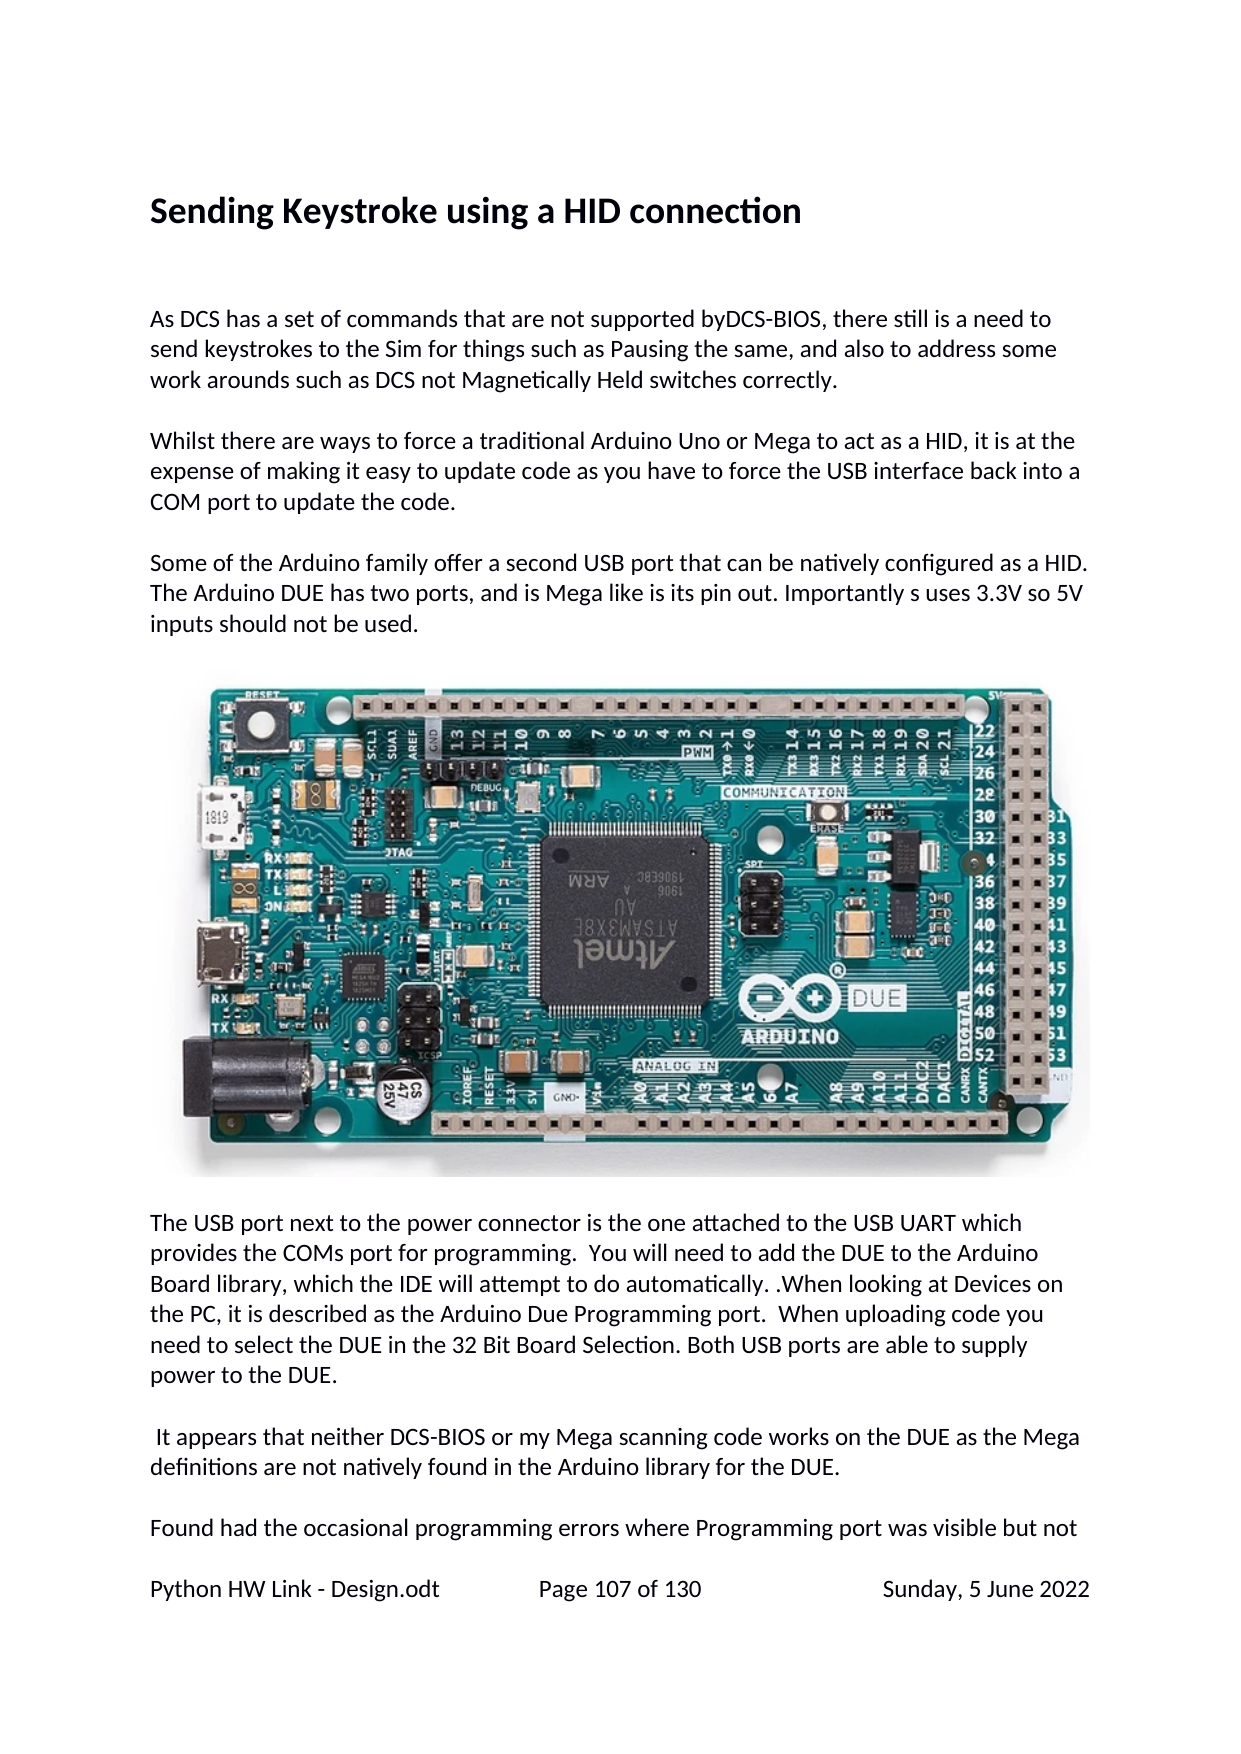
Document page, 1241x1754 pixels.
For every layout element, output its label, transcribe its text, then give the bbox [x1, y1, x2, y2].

text As DCS has a set of commands that are not supported byDCS-BIOS, there still is a need to send keystrokes to the Sim for things such as Pausing the same, and also to address some work arounds such as DCS not Magnetically Held switches correctly. [150, 303, 1090, 394]
text Found had the occasional programming errors where Programming port was visible but not [150, 1512, 1090, 1543]
text Whilst there are ways to force a traditional Arduino Uno or Mega to act as a HID, it is at the expense of making it easy to update code as you have to force the USB interface back into a COM port to update the code. [150, 425, 1090, 516]
text It appears that neither DCS-BIOS or my Mega scanning code works on the DUE as the Mega definitions are not natively found in the Arduino library for the DUE. [150, 1421, 1090, 1482]
text Some of the Arduino family offer a second USB port that can be natively configured as a HID. The Arduino DUE has two ports, and is Mega like is its pin out. Importantly s uses 3.3V so 5V inputs should not be used. [150, 547, 1090, 638]
text The USB port next to the power connector is the one attached to the USB UART which provides the COMs port for programming. You will need to add the DUE to the Arduino Board library, which the IDE will attempt to do automatically. .When looking at Devices on the PC, it is described as the Arduino Due Programming port. When uploading code you need to select the DUE in the 32 Bit Board Selection. Both USB ports are able to supply power to the DUE. [150, 1207, 1090, 1390]
picture [150, 668, 1091, 1177]
subtitle Sending Keystroke using a HID connection [150, 187, 1090, 233]
